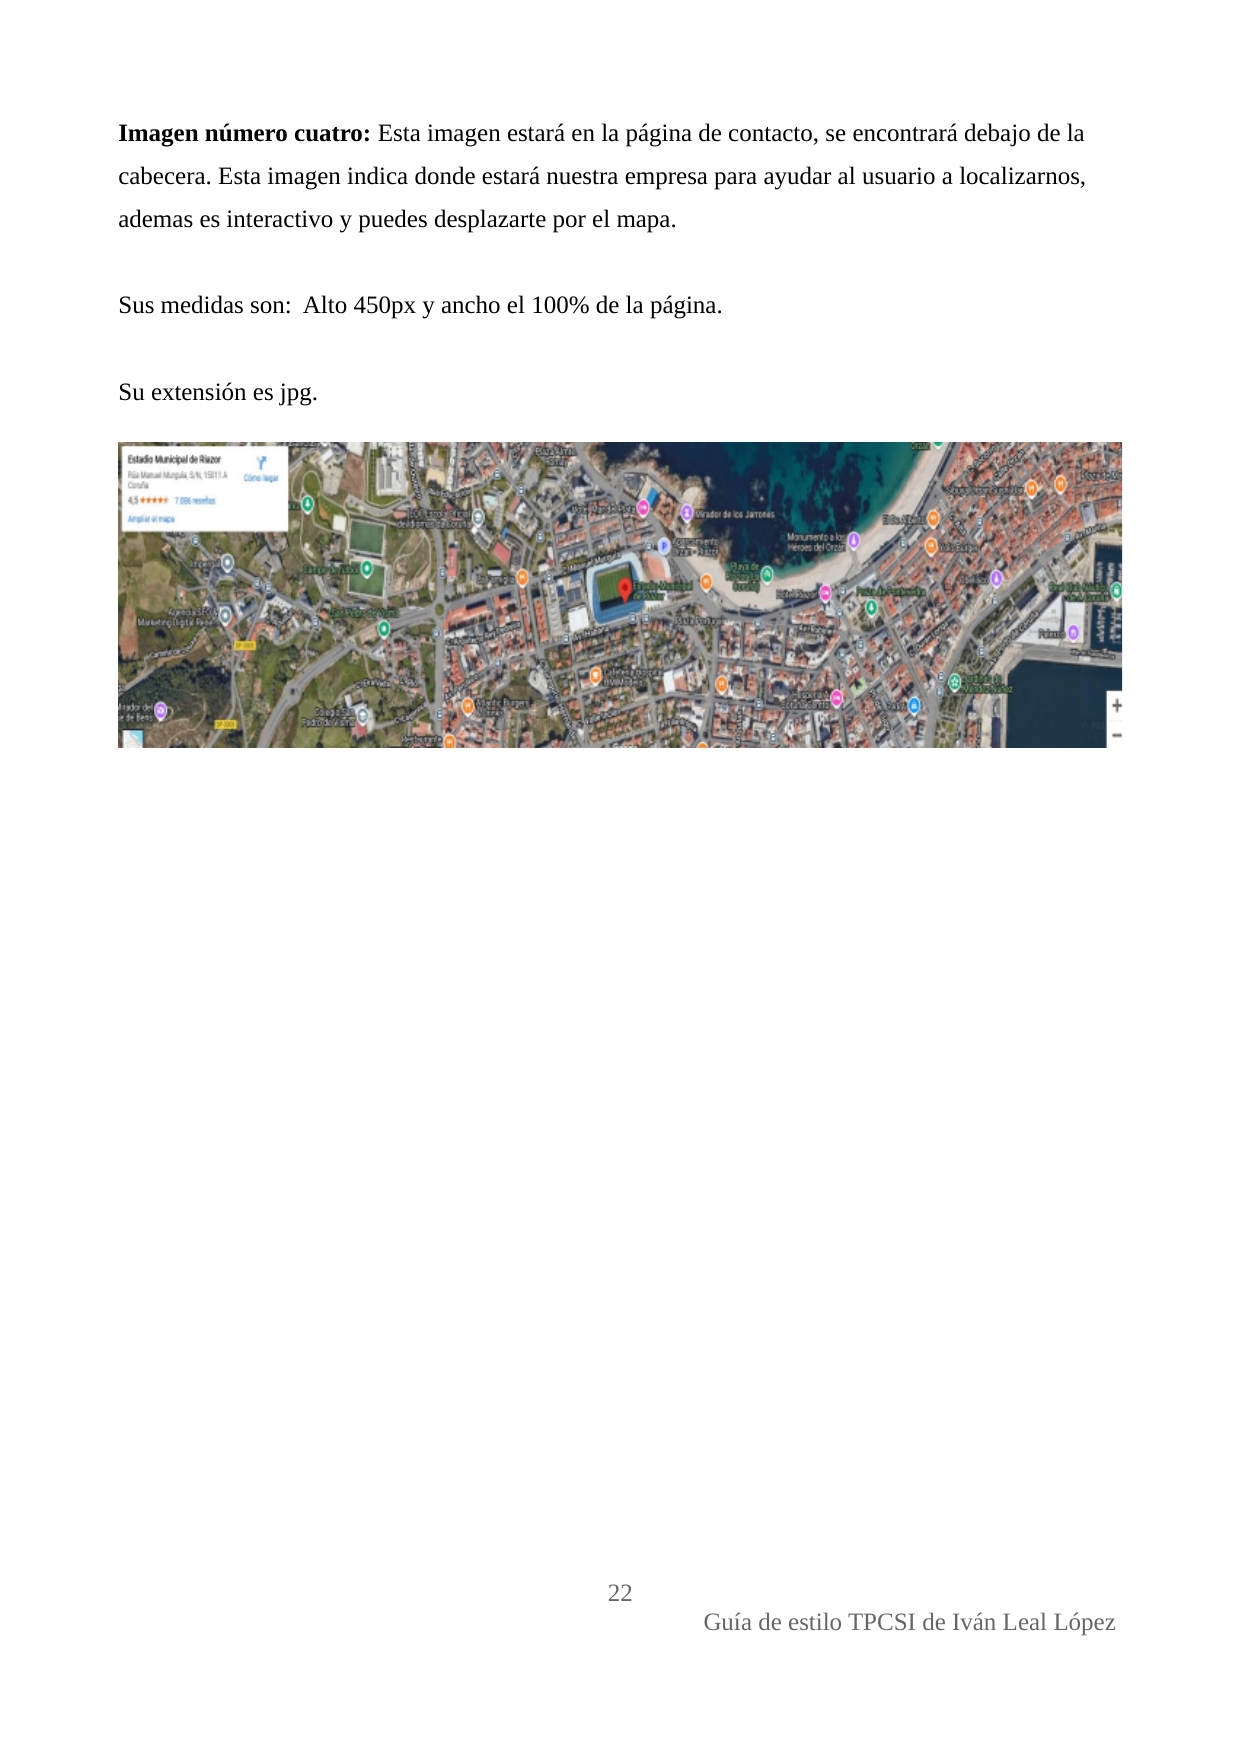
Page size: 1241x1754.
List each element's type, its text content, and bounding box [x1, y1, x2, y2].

text [118, 748, 1122, 776]
picture [118, 442, 1123, 748]
text Imagen número cuatro: Esta imagen estará en la página de contacto, se encontrará debajo de la cabecera. Esta imagen indica donde estará nuestra empresa para ayudar al usuario a localizarnos, ademas es interactivo y puedes desplazarte por el mapa. [118, 118, 1122, 233]
text Su extensión es jpg. [118, 377, 1122, 442]
text Sus medidas son: Alto 450px y ancho el 100% de la página. [118, 291, 1122, 319]
